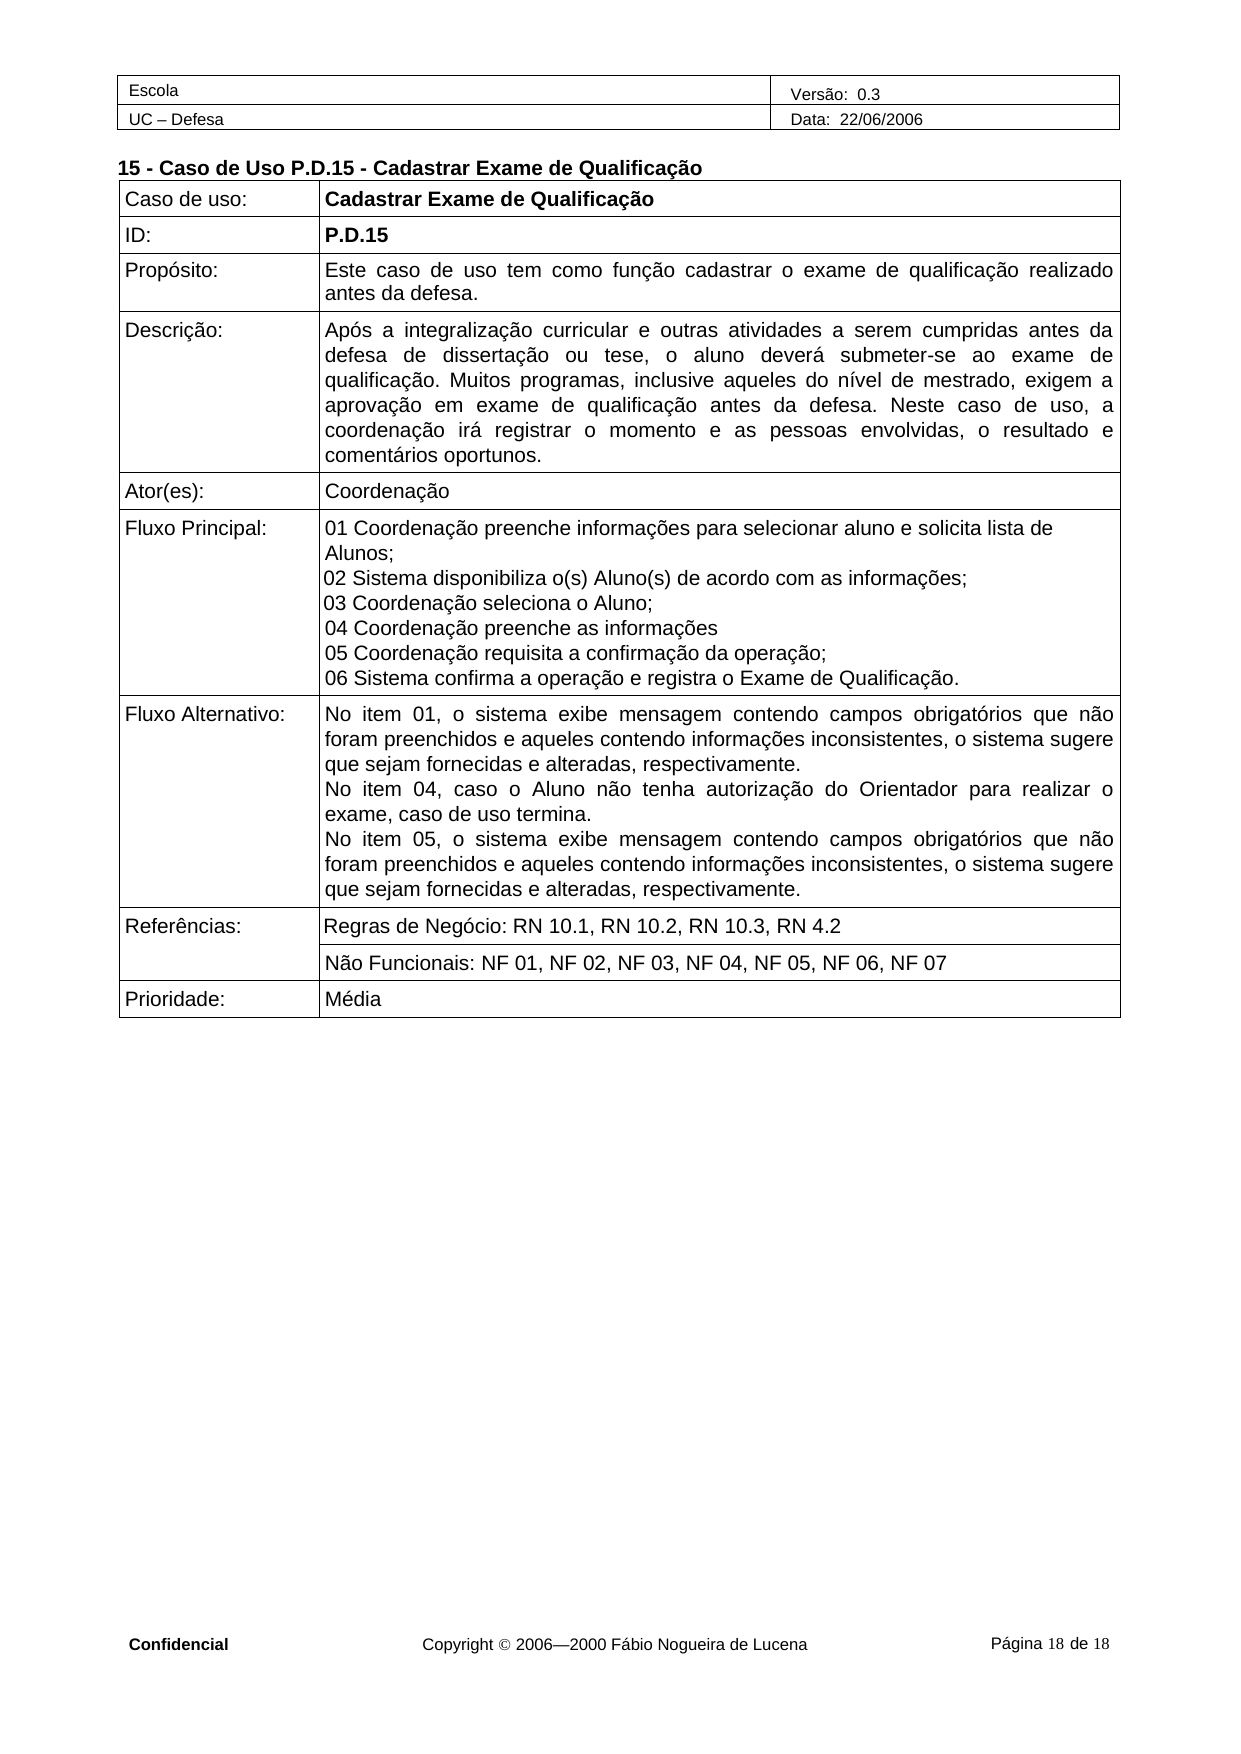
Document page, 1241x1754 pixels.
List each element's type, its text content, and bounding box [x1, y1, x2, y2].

table_cell Fluxo Alternativo: [120, 696, 319, 907]
table_cell Após a integralização curricular e outras atividades a serem cumpridas antes da defesa de dissertação ou tese, o aluno deverá submeter-se ao exame de qualificação. Muitos programas, inclusive aqueles do nível de mestrado, exigem a aprovação em exame de qualificação antes da defesa. Neste caso de uso, a coordenação irá registrar o momento e as pessoas envolvidas, o resultado e comentários oportunos. [320, 312, 1120, 472]
table_cell Coordenação [320, 473, 1120, 509]
table_cell Este caso de uso tem como função cadastrar o exame de qualificação realizado antes da defesa. [320, 254, 1120, 311]
table_cell 01 Coordenação preenche informações para selecionar aluno e solicita lista de Alunos; 02 Sistema disponibiliza o(s) Aluno(s) de acordo com as informações; 03 Coordenação seleciona o Aluno; 04 Coordenação preenche as informações 05 Coordenação requisita a confirmação da operação; 06 Sistema confirma a operação e registra o Exame de Qualificação. [320, 510, 1120, 695]
table_cell Não Funcionais: NF 01, NF 02, NF 03, NF 04, NF 05, NF 06, NF 07 [320, 945, 1120, 980]
table_header Caso de uso: [120, 181, 319, 216]
table_cell No item 01, o sistema exibe mensagem contendo campos obrigatórios que não foram preenchidos e aqueles contendo informações inconsistentes, o sistema sugere que sejam fornecidas e alteradas, respectivamente. No item 04, caso o Aluno não tenha autorização do Orientador para realizar o exame, caso de uso termina. No item 05, o sistema exibe mensagem contendo campos obrigatórios que não foram preenchidos e aqueles contendo informações inconsistentes, o sistema sugere que sejam fornecidas e alteradas, respectivamente. [320, 696, 1120, 907]
table_cell Fluxo Principal: [120, 510, 319, 695]
table_cell Propósito: [120, 254, 319, 311]
table_cell Prioridade: [120, 981, 319, 1017]
table_cell Ator(es): [120, 473, 319, 509]
table_cell ID: [120, 217, 319, 253]
table_header Regras de Negócio: RN 10.1, RN 10.2, RN 10.3, RN 4.2 [320, 908, 1120, 943]
table_cell Referências: [120, 908, 319, 980]
table_cell Média [320, 981, 1120, 1017]
table_header Cadastrar Exame de Qualificação [320, 181, 1120, 216]
text 15 - Caso de Uso P.D.15 - Cadastrar Exame de Qualificação [117, 154, 1120, 179]
table_cell P.D.15 [320, 217, 1120, 253]
table_cell Descrição: [120, 312, 319, 472]
